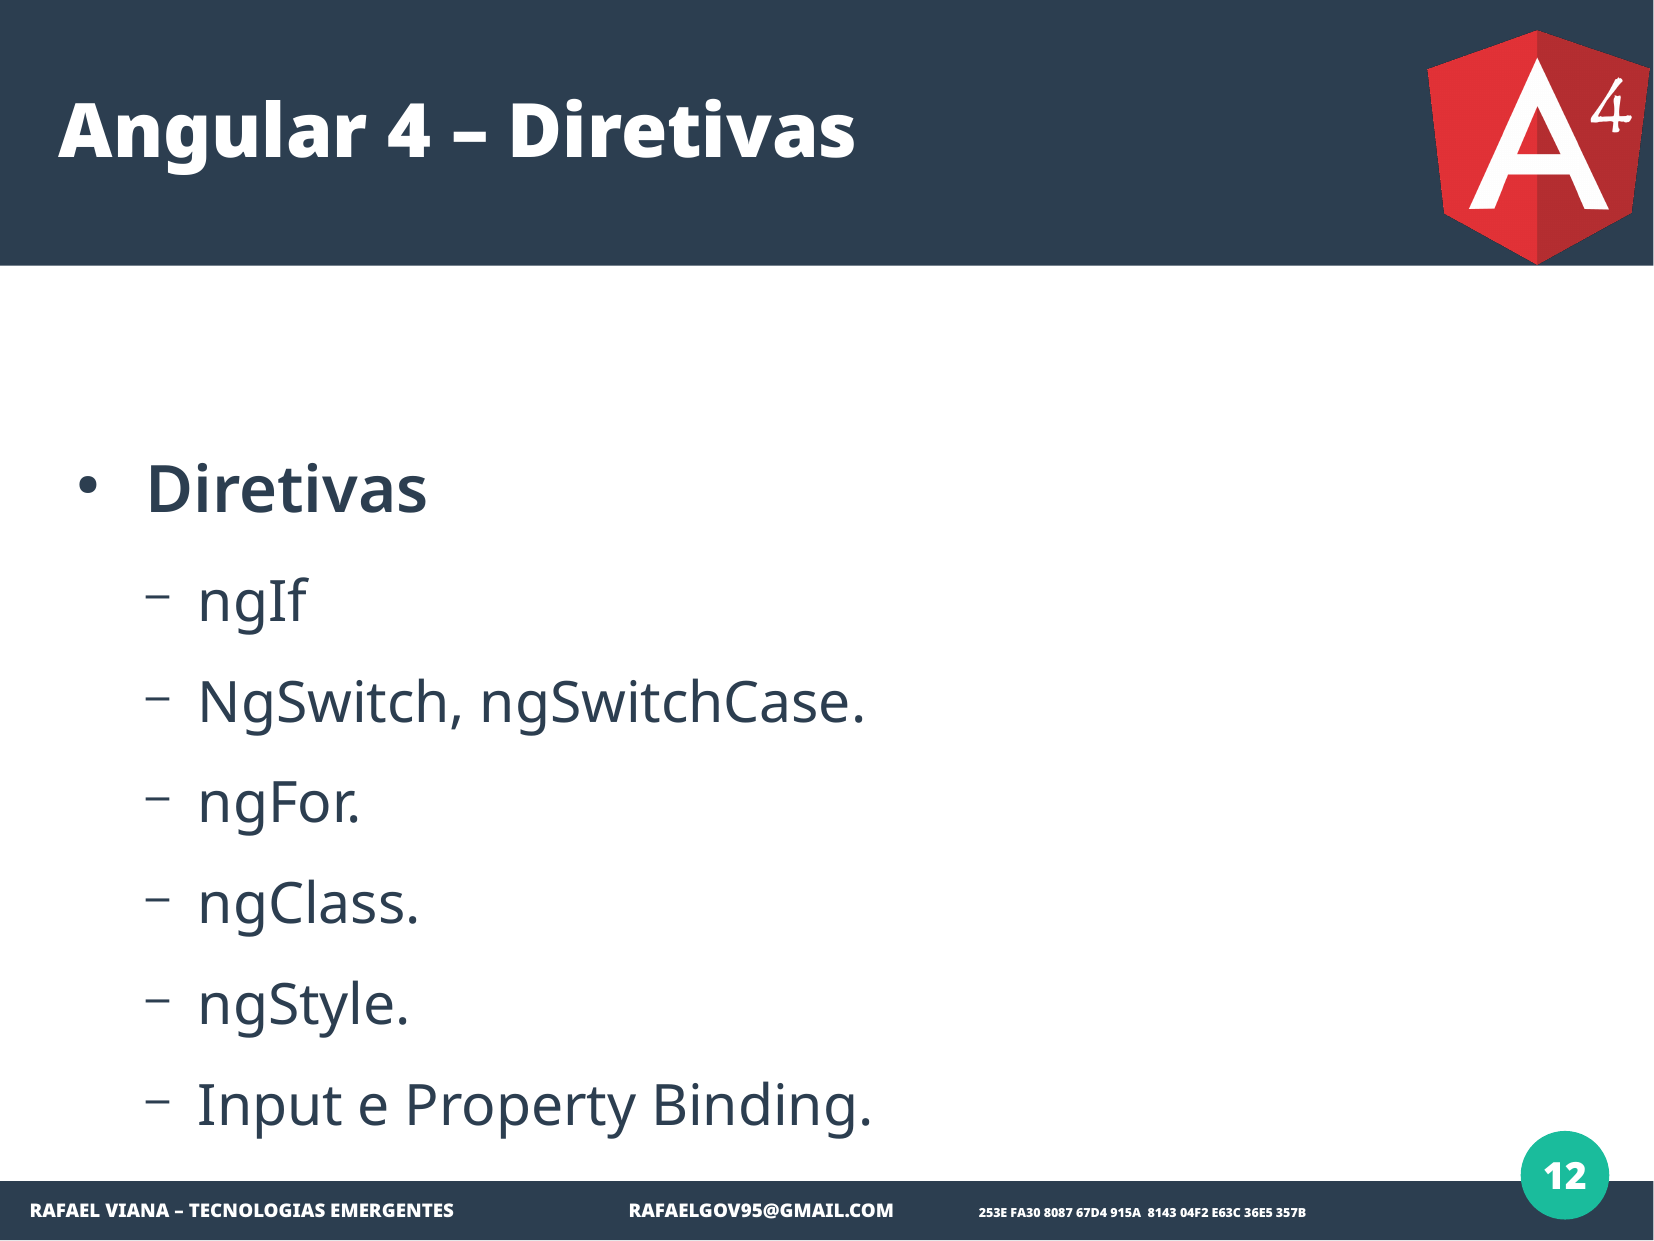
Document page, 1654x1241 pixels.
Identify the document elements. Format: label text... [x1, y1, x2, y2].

picture [1427, 29, 1654, 266]
text_box RAFAEL VIANA – TECNOLOGIAS EMERGENTES RAFAELGOV95@GMAIL.COM 253E FA30 8087 67D4 915A 8143 04F2 E63C 36E5 357B [29, 1181, 1654, 1241]
title Angular 4 – Diretivas [59, 49, 1427, 207]
list Diretivas ngIf NgSwitch, ngSwitchCase. ngFor. ngClass. ngStyle. Input e Property Binding. [59, 324, 1595, 1152]
